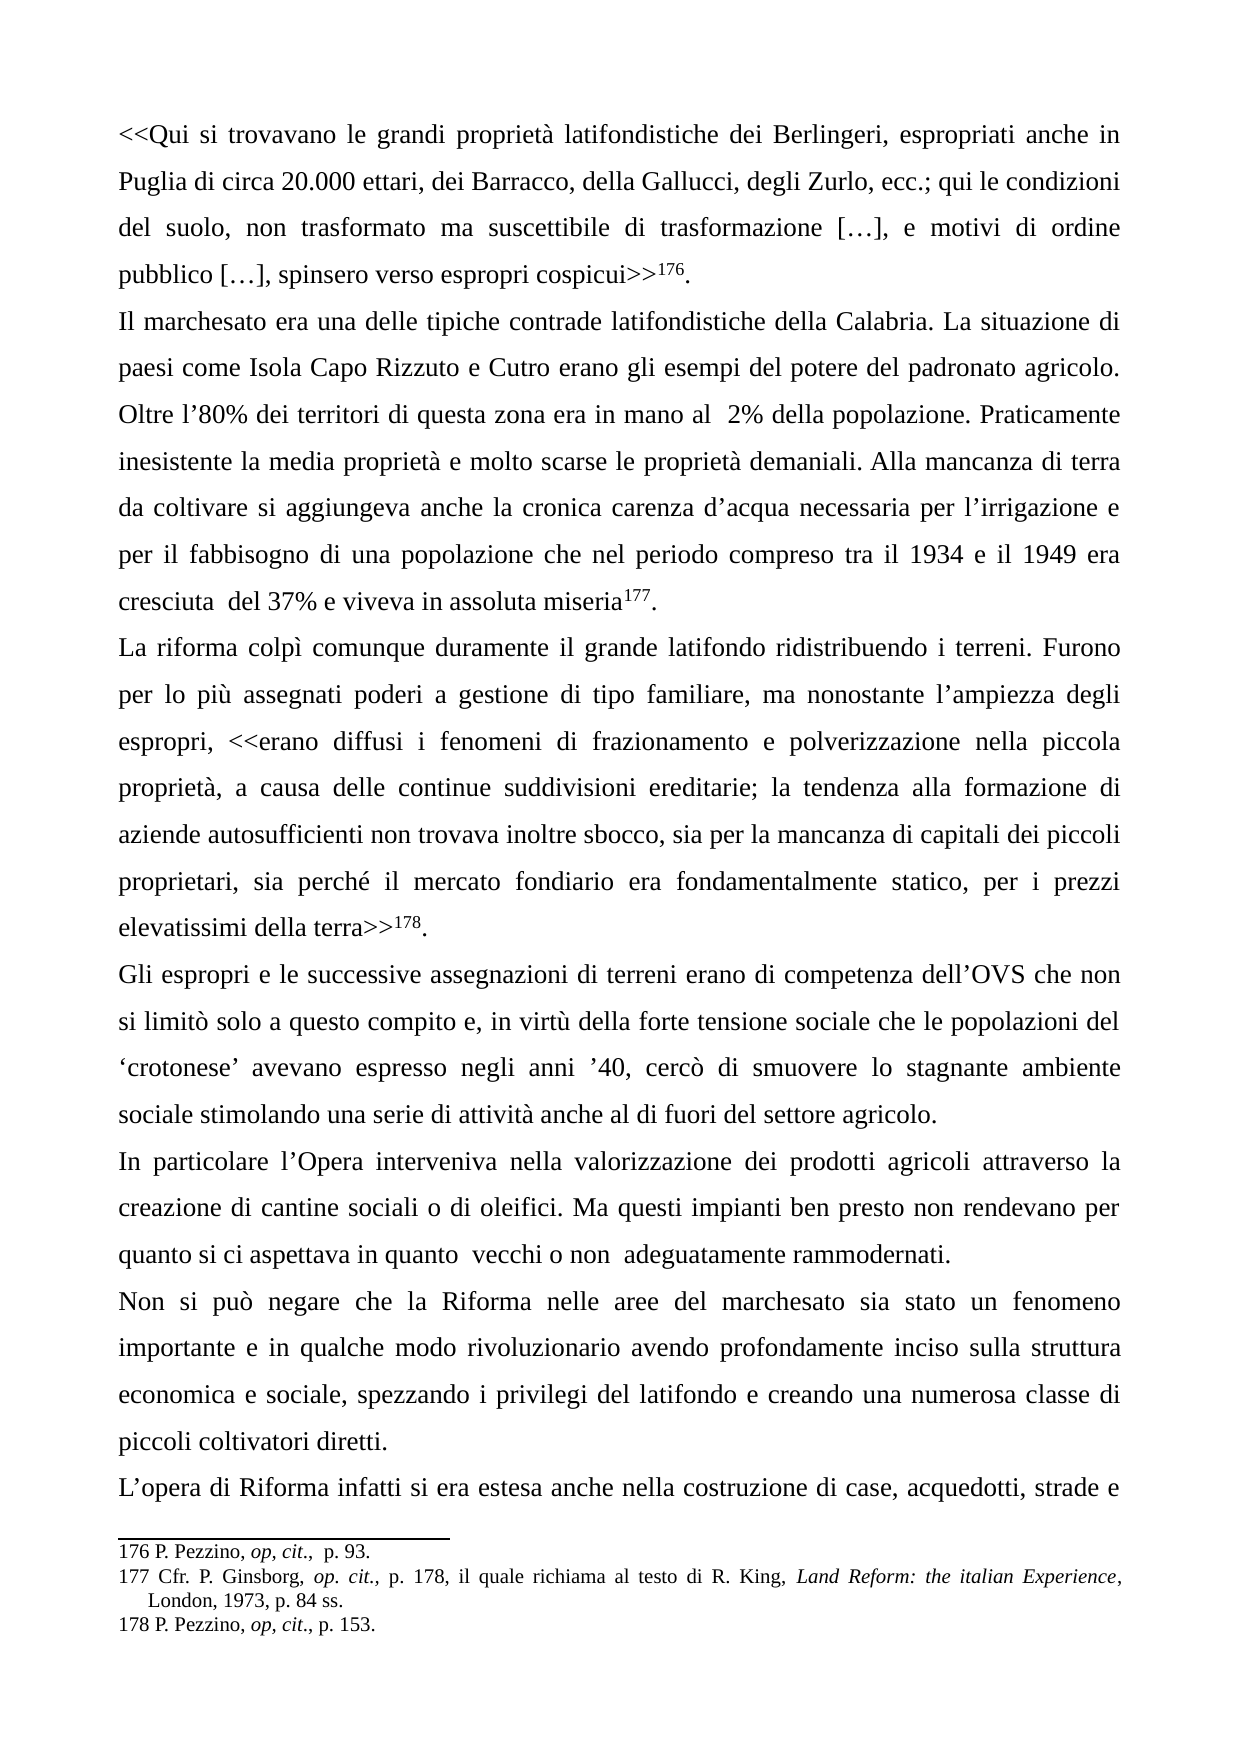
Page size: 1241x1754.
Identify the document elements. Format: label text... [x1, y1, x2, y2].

text Cfr. P. Ginsborg, op. cit., p. 178, il quale richiama al testo di R. King, Land Reform: the italian Experience, London, 1973, p. 84 ss. [118, 1563, 1122, 1612]
text L’opera di Riforma infatti si era estesa anche nella costruzione di case, acquedotti, strade e [118, 1471, 1122, 1503]
text Non si può negare che la Riforma nelle aree del marchesato sia stato un fenomeno importante e in qualche modo rivoluzionario avendo profondamente inciso sulla struttura economica e sociale, spezzando i privilegi del latifondo e creando una numerosa classe di piccoli coltivatori diretti. [118, 1285, 1122, 1456]
text P. Pezzino, op, cit., p. 93. [118, 1539, 1122, 1563]
text In particolare l’Opera interveniva nella valorizzazione dei prodotti agricoli attraverso la creazione di cantine sociali o di oleifici. Ma questi impianti ben presto non rendevano per quanto si ci aspettava in quanto vecchi o non adeguatamente rammodernati. [118, 1145, 1122, 1269]
text La riforma colpì comunque duramente il grande latifondo ridistribuendo i terreni. Furono per lo più assegnati poderi a gestione di tipo familiare, ma nonostante l’ampiezza degli espropri, <<erano diffusi i fenomeni di frazionamento e polverizzazione nella piccola proprietà, a causa delle continue suddivisioni ereditarie; la tendenza alla formazione di aziende autosufficienti non trovava inoltre sbocco, sia per la mancanza di capitali dei piccoli proprietari, sia perché il mercato fondiario era fondamentalmente statico, per i prezzi elevatissimi della terra>>. [118, 631, 1122, 943]
text <<Qui si trovavano le grandi proprietà latifondistiche dei Berlingeri, espropriati anche in Puglia di circa 20.000 ettari, dei Barracco, della Gallucci, degli Zurlo, ecc.; qui le condizioni del suolo, non trasformato ma suscettibile di trasformazione […], e motivi di ordine pubblico […], spinsero verso espropri cospicui>>. [118, 118, 1122, 289]
text Gli espropri e le successive assegnazioni di terreni erano di competenza dell’OVS che non si limitò solo a questo compito e, in virtù della forte tensione sociale che le popolazioni del ‘crotonese’ avevano espresso negli anni ’40, cercò di smuovere lo stagnante ambiente sociale stimolando una serie di attività anche al di fuori del settore agricolo. [118, 958, 1122, 1129]
text Il marchesato era una delle tipiche contrade latifondistiche della Calabria. La situazione di paesi come Isola Capo Rizzuto e Cutro erano gli esempi del potere del padronato agricolo. Oltre l’80% dei territori di questa zona era in mano al 2% della popolazione. Praticamente inesistente la media proprietà e molto scarse le proprietà demaniali. Alla mancanza di terra da coltivare si aggiungeva anche la cronica carenza d’acqua necessaria per l’irrigazione e per il fabbisogno di una popolazione che nel periodo compreso tra il 1934 e il 1949 era cresciuta del 37% e viveva in assoluta miseria. [118, 305, 1122, 616]
text P. Pezzino, op, cit., p. 153. [118, 1612, 1122, 1636]
